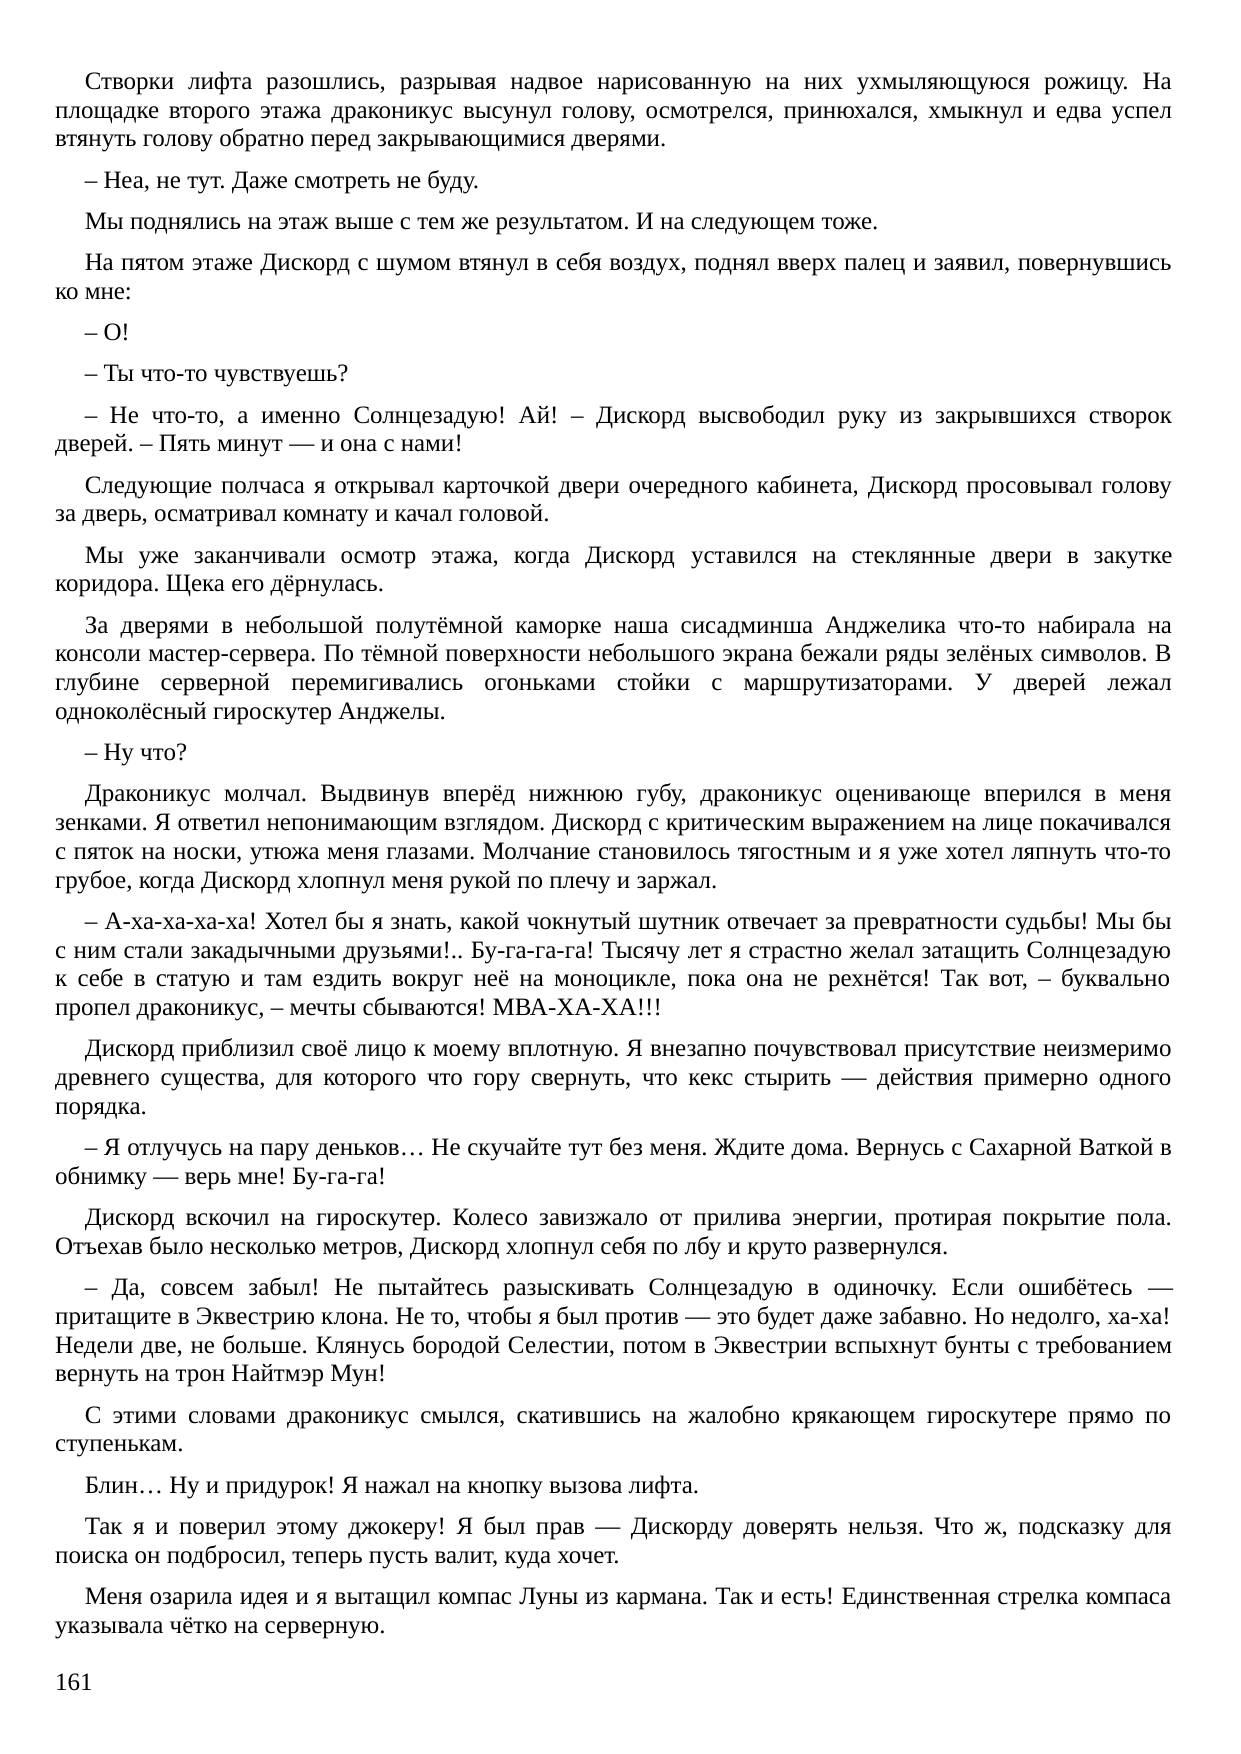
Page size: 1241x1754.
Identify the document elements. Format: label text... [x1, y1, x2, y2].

text Следующие полчаса я открывал карточкой двери очередного кабинета, Дискорд просовывал голову за дверь, осматривал комнату и качал головой. [55, 470, 1173, 527]
text За дверями в небольшой полутёмной каморке наша сисадминша Анджелика что-то набирала на консоли мастер-сервера. По тёмной поверхности небольшого экрана бежали ряды зелёных символов. В глубине серверной перемигивались огоньками стойки с маршрутизаторами. У дверей лежал одноколёсный гироскутер Анджелы. [55, 610, 1173, 725]
text С этими словами драконикус смылся, скатившись на жалобно крякающем гироскутере прямо по ступенькам. [55, 1400, 1173, 1457]
text – Неа, не тут. Даже смотреть не буду. [55, 165, 1173, 193]
text Меня озарила идея и я вытащил компас Луны из кармана. Так и есть! Единственная стрелка компаса указывала чётко на серверную. [55, 1581, 1173, 1638]
text Так я и поверил этому джокеру! Я был прав — Дискорду доверять нельзя. Что ж, подсказку для поиска он подбросил, теперь пусть валит, куда хочет. [55, 1511, 1173, 1568]
text Блин… Ну и придурок! Я нажал на кнопку вызова лифта. [55, 1470, 1173, 1498]
text Дискорд вскочил на гироскутер. Колесо завизжало от прилива энергии, протирая покрытие пола. Отъехав было несколько метров, Дискорд хлопнул себя по лбу и круто развернулся. [55, 1202, 1173, 1260]
text Створки лифта разошлись, разрывая надвое нарисованную на них ухмыляющуюся рожицу. На площадке второго этажа драконикус высунул голову, осмотрелся, принюхался, хмыкнул и едва успел втянуть голову обратно перед закрывающимися дверями. [55, 66, 1173, 152]
text На пятом этаже Дискорд с шумом втянул в себя воздух, поднял вверх палец и заявил, повернувшись ко мне: [55, 247, 1173, 305]
text – Не что-то, а именно Солнцезадую! Ай! – Дискорд высвободил руку из закрывшихся створок дверей. – Пять минут — и она с нами! [55, 400, 1173, 457]
text Мы уже заканчивали осмотр этажа, когда Дискорд уставился на стеклянные двери в закутке коридора. Щека его дёрнулась. [55, 540, 1173, 597]
text – О! [55, 317, 1173, 346]
text – А-ха-ха-ха-ха! Хотел бы я знать, какой чокнутый шутник отвечает за превратности судьбы! Мы бы с ним стали закадычными друзьями!.. Бу-га-га-га! Тысячу лет я страстно желал затащить Солнцезадую к себе в статую и там ездить вокруг неё на моноцикле, пока она не рехнётся! Так вот, – буквально пропел драконикус, – мечты сбываются! МВА-ХА-ХА!!! [55, 906, 1173, 1021]
text Мы поднялись на этаж выше с тем же результатом. И на следующем тоже. [55, 206, 1173, 235]
text – Я отлучусь на пару деньков… Не скучайте тут без меня. Ждите дома. Вернусь с Сахарной Ваткой в обнимку — верь мне! Бу-га-га! [55, 1132, 1173, 1190]
text Дискорд приблизил своё лицо к моему вплотную. Я внезапно почувствовал присутствие неизмеримо древнего существа, для которого что гору свернуть, что кекс стырить — действия примерно одного порядка. [55, 1033, 1173, 1120]
text – Ну что? [55, 737, 1173, 766]
text Драконикус молчал. Выдвинув вперёд нижнюю губу, драконикус оценивающе вперился в меня зенками. Я ответил непонимающим взглядом. Дискорд с критическим выражением на лице покачивался с пяток на носки, утюжа меня глазами. Молчание становилось тягостным и я уже хотел ляпнуть что-то грубое, когда Дискорд хлопнул меня рукой по плечу и заржал. [55, 778, 1173, 893]
text – Ты что-то чувствуешь? [55, 358, 1173, 387]
text – Да, совсем забыл! Не пытайтесь разыскивать Солнцезадую в одиночку. Если ошибётесь — притащите в Эквестрию клона. Не то, чтобы я был против — это будет даже забавно. Но недолго, ха-ха! Недели две, не больше. Клянусь бородой Селестии, потом в Эквестрии вспыхнут бунты с требованием вернуть на трон Найтмэр Мун! [55, 1272, 1173, 1387]
